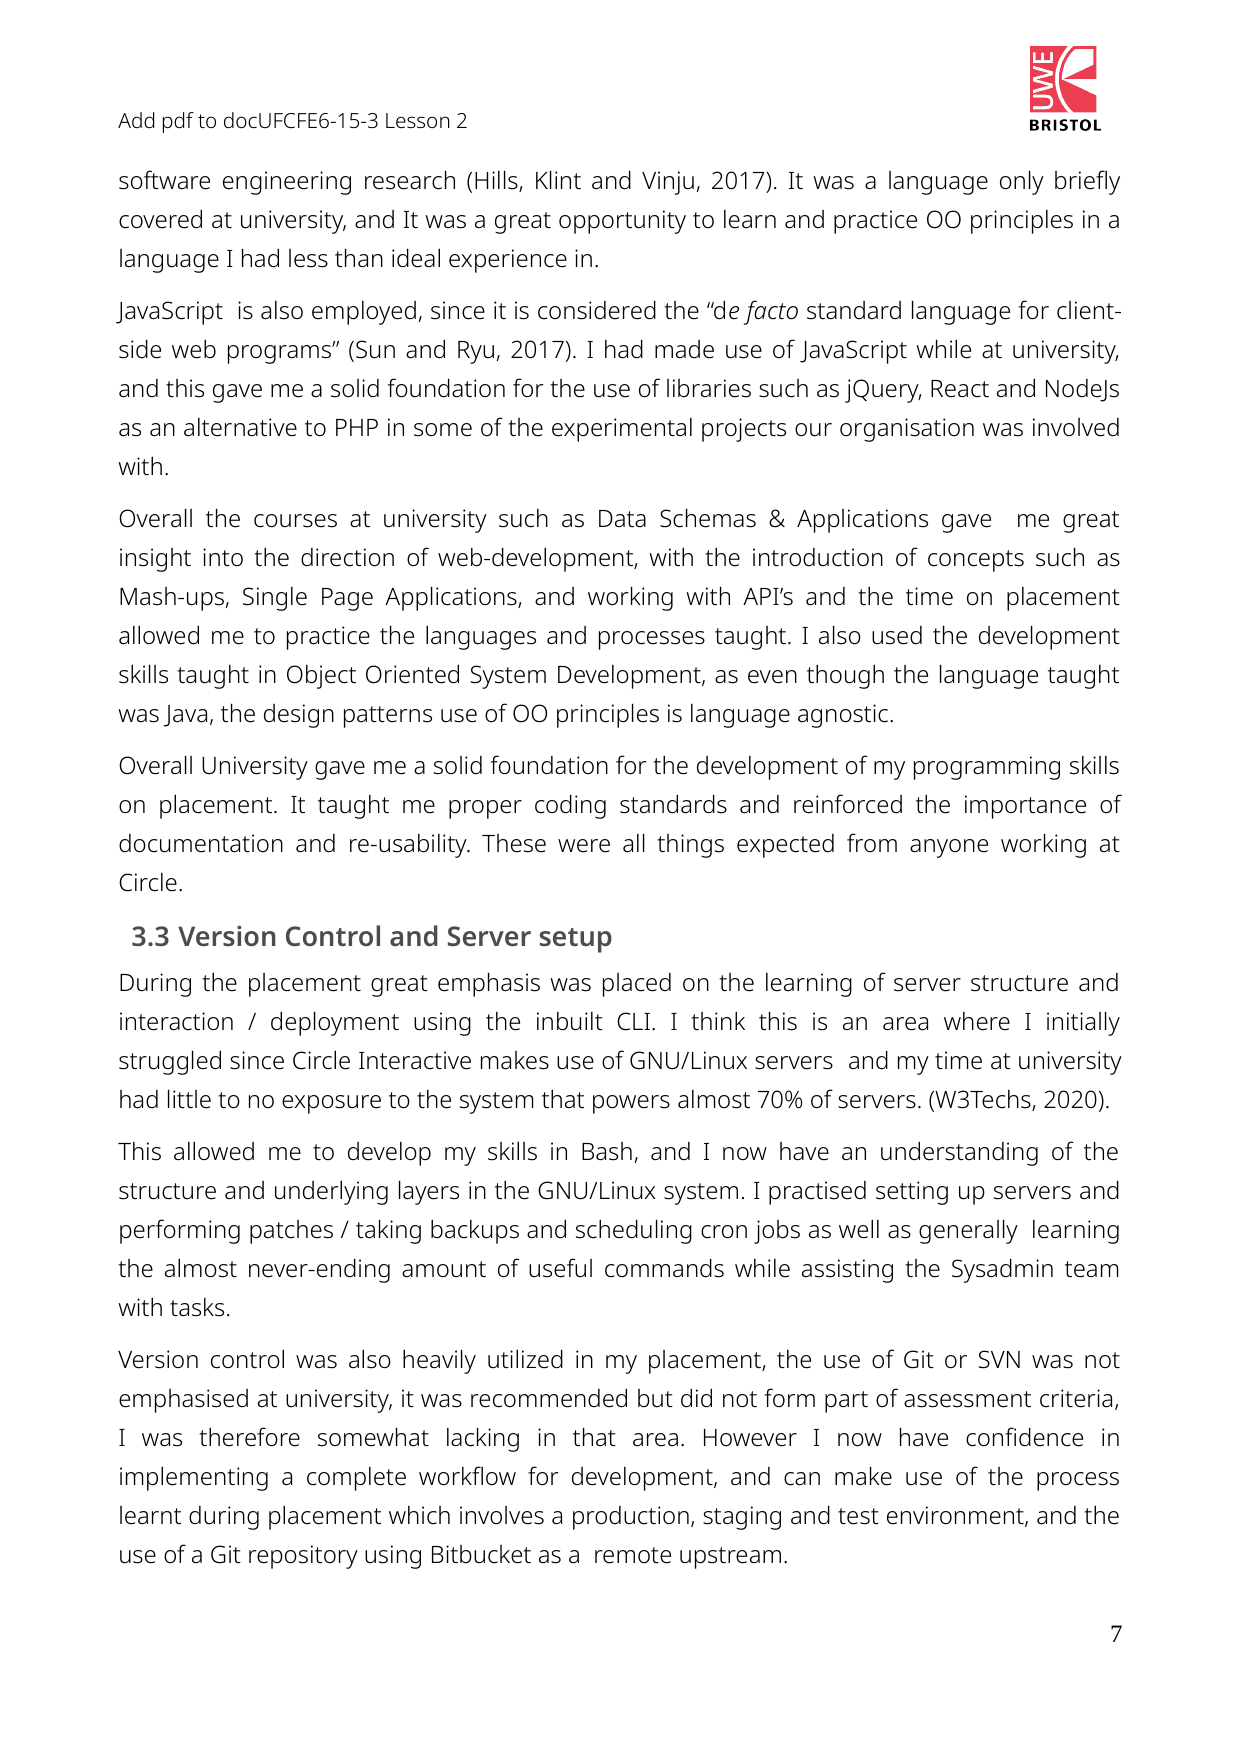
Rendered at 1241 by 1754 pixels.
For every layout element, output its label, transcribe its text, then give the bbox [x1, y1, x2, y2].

text Overall the courses at university such as Data Schemas & Applications gave me great insight into the direction of web-development, with the introduction of concepts such as Mash-ups, Single Page Applications, and working with API’s and the time on placement allowed me to practice the languages and processes taught. I also used the development skills taught in Object Oriented System Development, as even though the language taught was Java, the design patterns use of OO principles is language agnostic. [118, 502, 1122, 729]
text Overall University gave me a solid foundation for the development of my programming skills on placement. It taught me proper coding standards and reinforced the importance of documentation and re-usability. These were all things expected from anyone working at Circle. [118, 748, 1122, 898]
picture [1012, 35, 1119, 141]
text This allowed me to develop my skills in Bash, and I now have an understanding of the structure and underlying layers in the GNU/Linux system. I practised setting up servers and performing patches / taking backups and scheduling cron jobs as well as generally learning the almost never-ending amount of useful commands while assisting the Sysadmin team with tasks. [118, 1135, 1122, 1323]
text software engineering research (Hills, Klint and Vinju, 2017). It was a language only briefly covered at university, and It was a great opportunity to learn and practice OO principles in a language I had less than ideal experience in. [118, 164, 1122, 275]
subtitle Version Control and Server setup [124, 917, 1122, 954]
text During the placement great emphasis was placed on the learning of server structure and interaction / deployment using the inbuilt CLI. I think this is an area where I initially struggled since Circle Interactive makes use of GNU/Linux servers and my time at university had little to no exposure to the system that powers almost 70% of servers. (W3Techs, 2020). [118, 966, 1122, 1116]
text JavaScript is also employed, since it is considered the “de facto standard language for client-side web programs” (Sun and Ryu, 2017). I had made use of JavaScript while at university, and this gave me a solid foundation for the use of libraries such as jQuery, React and NodeJs as an alternative to PHP in some of the experimental projects our organisation was involved with. [118, 294, 1122, 483]
text Version control was also heavily utilized in my placement, the use of Git or SVN was not emphasised at university, it was recommended but did not form part of assessment criteria, I was therefore somewhat lacking in that area. However I now have confidence in implementing a complete workflow for development, and can make use of the process learnt during placement which involves a production, staging and test environment, and the use of a Git repository using Bitbucket as a remote upstream. [118, 1342, 1122, 1570]
